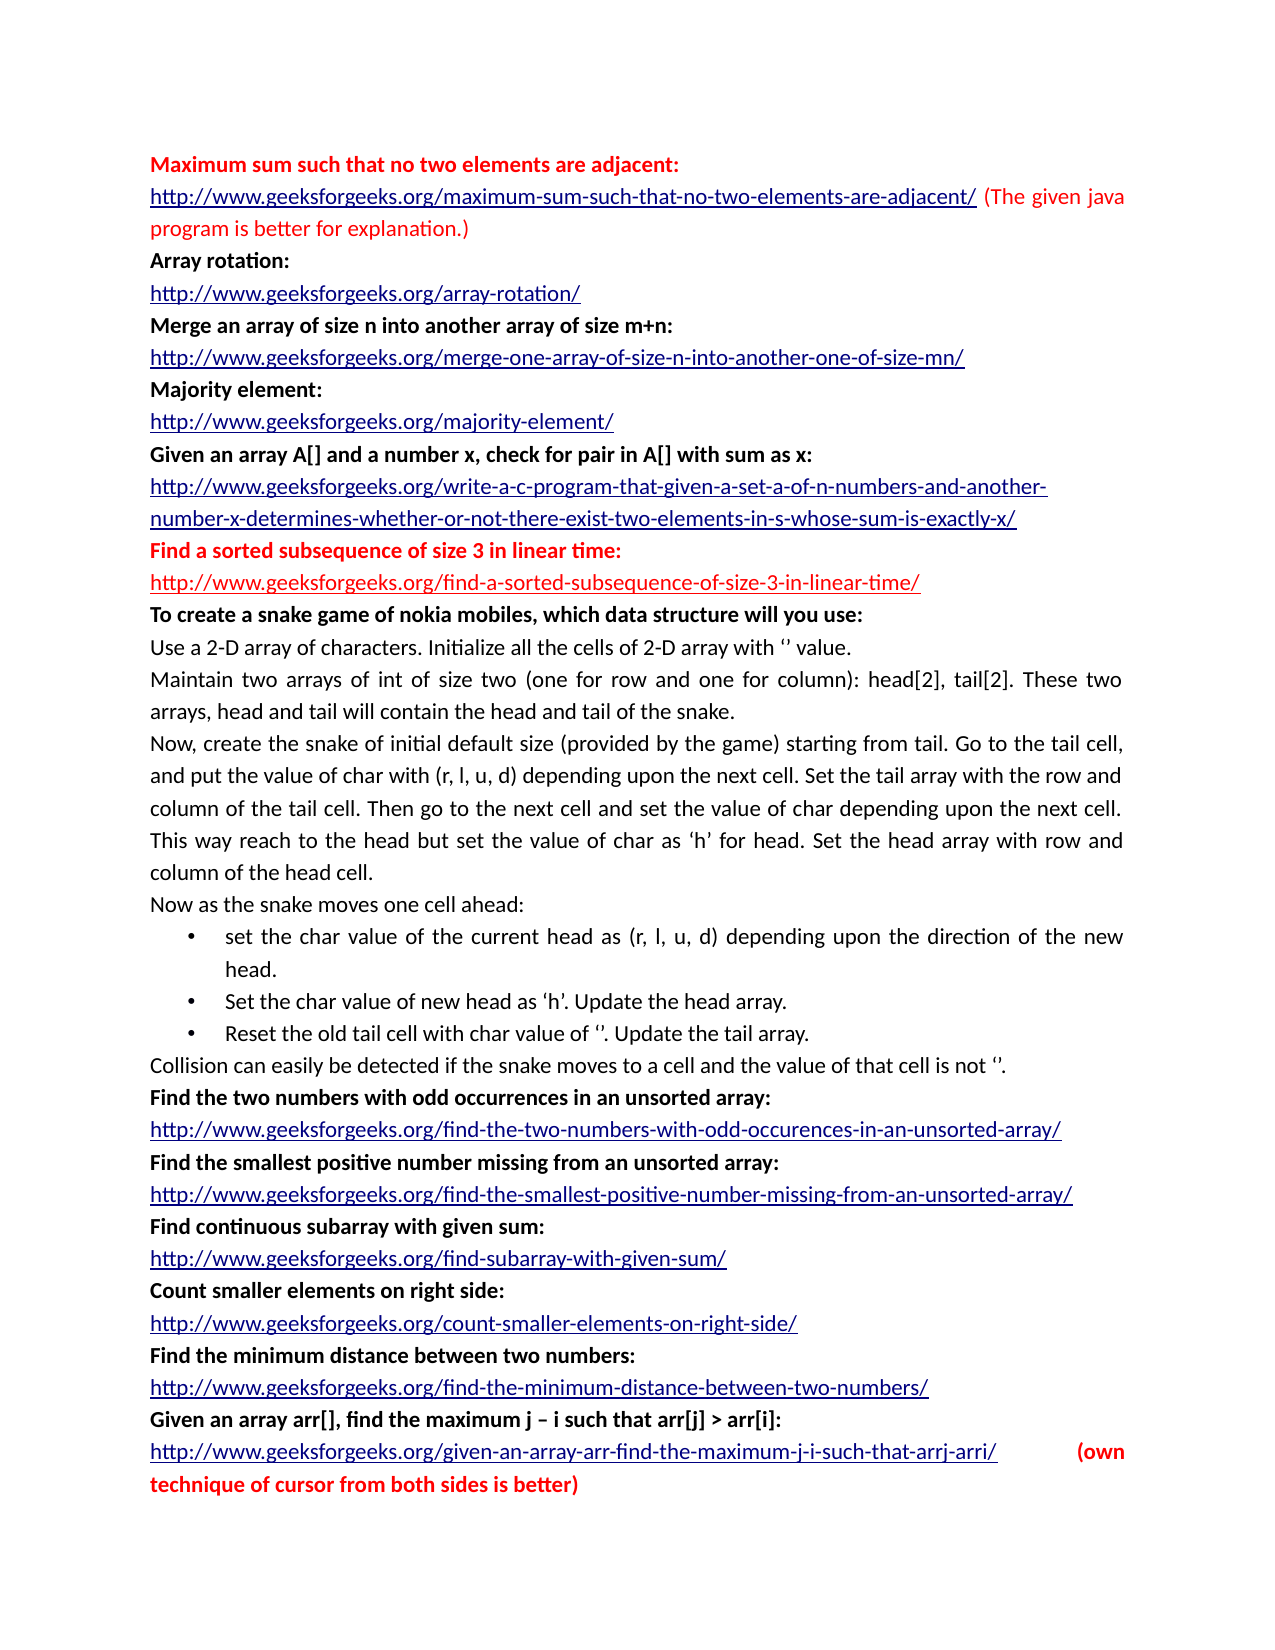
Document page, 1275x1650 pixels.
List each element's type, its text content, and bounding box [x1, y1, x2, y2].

list Reset the old tail cell with char value of ‘’. Update the tail array. [187, 1019, 1125, 1047]
list Now as the snake moves one cell ahead: [150, 890, 1125, 918]
list Now, create the snake of initial default size (provided by the game) starting from tail. Go to the tail cell, and put the value of char with (r, l, u, d) depending upon the next cell. Set the tail array with the row and column of the tail cell. Then go to the next cell and set the value of char depending upon the next cell. This way reach to the head but set the value of char as ‘h’ for head. Set the head array with row and column of the head cell. [150, 729, 1125, 886]
list Use a 2-D array of characters. Initialize all the cells of 2-D array with ‘’ value. [150, 633, 1125, 661]
list http://www.geeksforgeeks.org/maximum-sum-such-that-no-two-elements-are-adjacent/ (The given java program is better for explanation.) [150, 182, 1125, 242]
list Collision can easily be detected if the snake moves to a cell and the value of that cell is not ‘’. [150, 1051, 1125, 1079]
list Count smaller elements on right side: [150, 1277, 1125, 1304]
list Find the minimum distance between two numbers: [150, 1341, 1125, 1369]
list http://www.geeksforgeeks.org/find-the-smallest-positive-number-missing-from-an-unsorted-array/ [150, 1180, 1125, 1208]
list http://www.geeksforgeeks.org/majority-element/ [150, 407, 1125, 436]
list Find a sorted subsequence of size 3 in linear time: [150, 536, 1125, 564]
list http://www.geeksforgeeks.org/array-rotation/ [150, 279, 1125, 307]
list Array rotation: [150, 247, 1125, 274]
list Find the two numbers with odd occurrences in an unsorted array: [150, 1083, 1125, 1111]
list To create a snake game of nokia mobiles, which data structure will you use: [150, 601, 1125, 629]
list Set the char value of new head as ‘h’. Update the head array. [187, 987, 1125, 1015]
list Maintain two arrays of int of size two (one for row and one for column): head[2], tail[2]. These two arrays, head and tail will contain the head and tail of the snake. [150, 665, 1125, 725]
list Given an array A[] and a number x, check for pair in A[] with sum as x: [150, 440, 1125, 468]
list http://www.geeksforgeeks.org/count-smaller-elements-on-right-side/ [150, 1309, 1125, 1337]
list Maximum sum such that no two elements are adjacent: [150, 150, 1125, 178]
list Majority element: [150, 375, 1125, 403]
list Given an array arr[], find the maximum j – i such that arr[j] > arr[i]: [150, 1405, 1125, 1433]
list http://www.geeksforgeeks.org/merge-one-array-of-size-n-into-another-one-of-size-mn/ [150, 343, 1125, 371]
list Find the smallest positive number missing from an unsorted array: [150, 1148, 1125, 1176]
list http://www.geeksforgeeks.org/find-the-minimum-distance-between-two-numbers/ [150, 1373, 1125, 1401]
list http://www.geeksforgeeks.org/given-an-array-arr-find-the-maximum-j-i-such-that-arrj-arri/ (own technique of cursor from both sides is better) [150, 1437, 1125, 1498]
list Merge an array of size n into another array of size m+n: [150, 311, 1125, 339]
list set the char value of the current head as (r, l, u, d) depending upon the direction of the new head. [187, 922, 1125, 983]
list http://www.geeksforgeeks.org/find-subarray-with-given-sum/ [150, 1244, 1125, 1272]
list http://www.geeksforgeeks.org/find-the-two-numbers-with-odd-occurences-in-an-unsorted-array/ [150, 1116, 1125, 1144]
list http://www.geeksforgeeks.org/find-a-sorted-subsequence-of-size-3-in-linear-time/ [150, 568, 1125, 596]
list Find continuous subarray with given sum: [150, 1212, 1125, 1240]
list http://www.geeksforgeeks.org/write-a-c-program-that-given-a-set-a-of-n-numbers-and-another-number-x-determines-whether-or-not-there-exist-two-elements-in-s-whose-sum-is-exactly-x/ [150, 472, 1125, 532]
